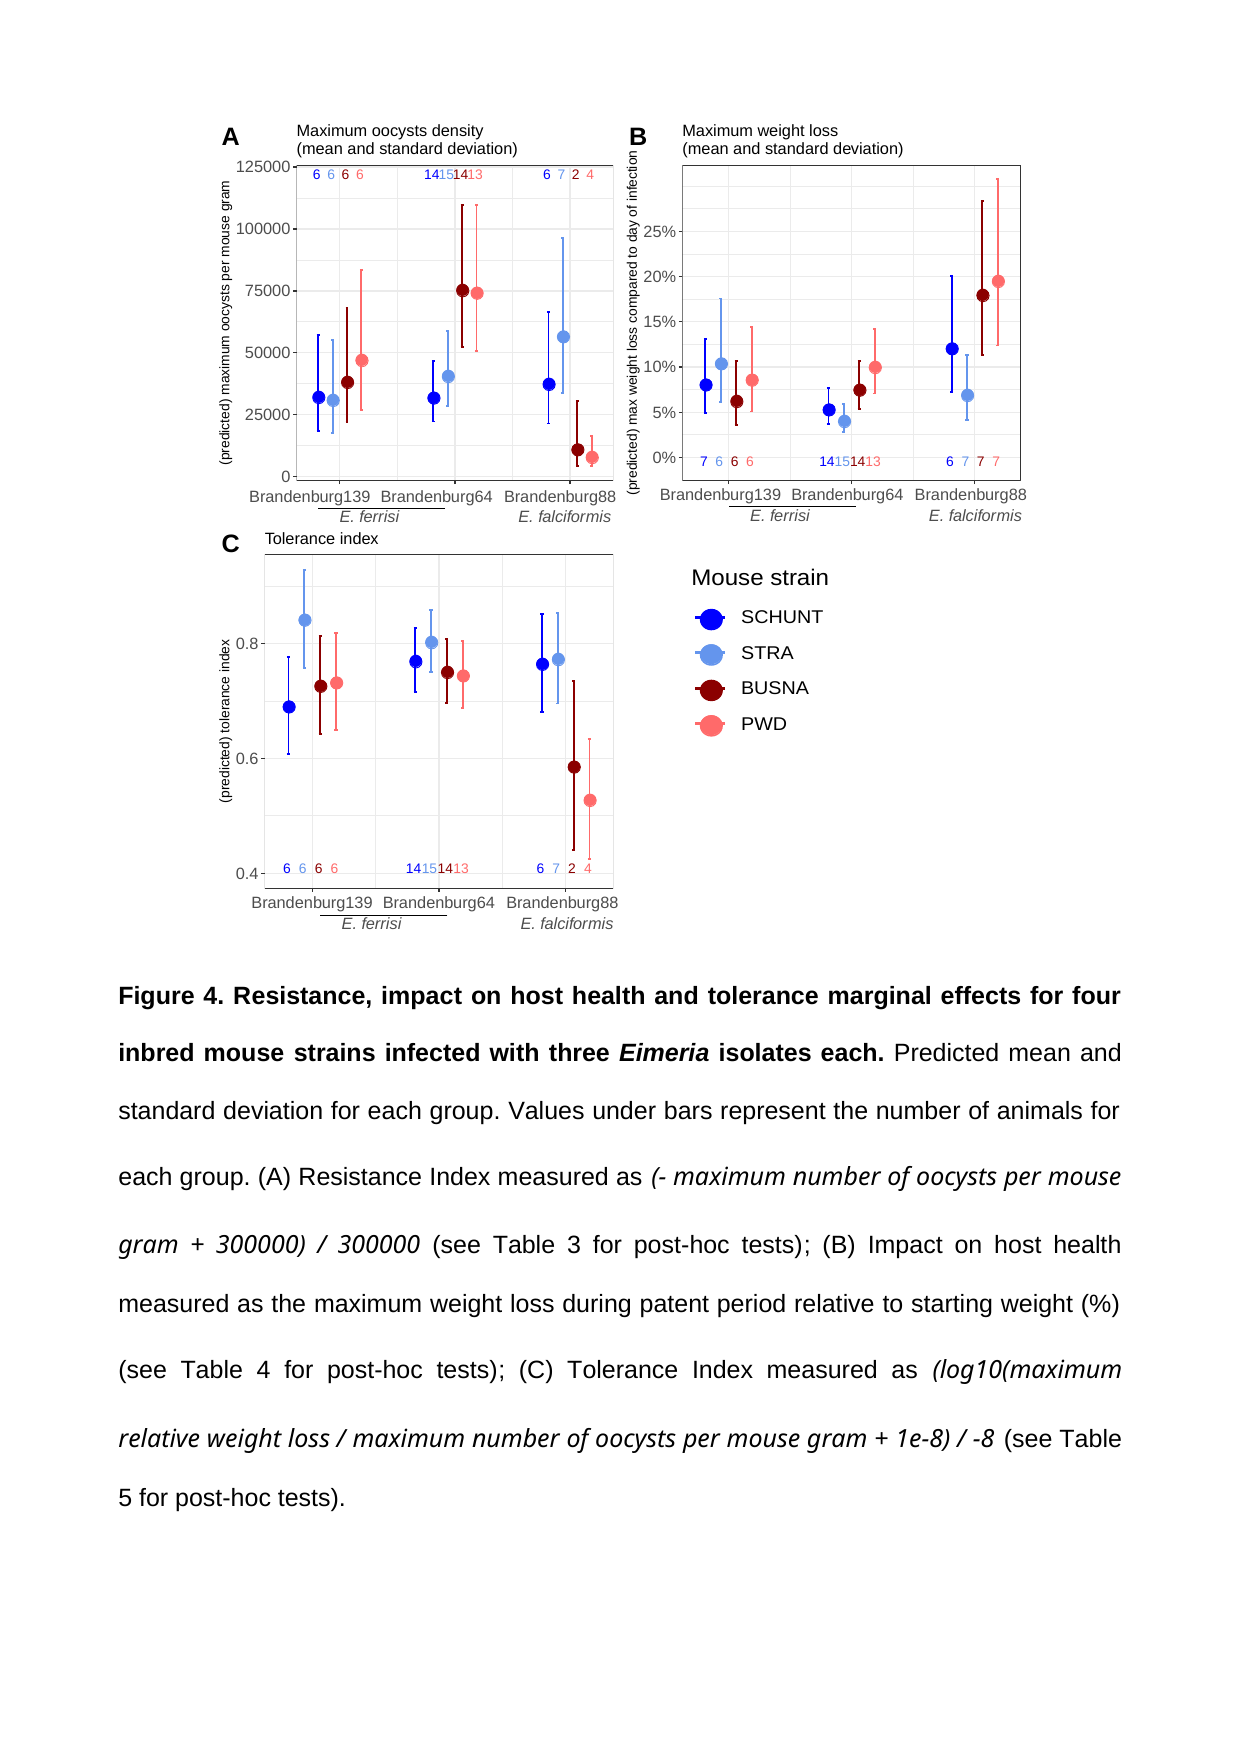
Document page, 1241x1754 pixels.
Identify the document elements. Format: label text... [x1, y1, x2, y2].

text Figure 4. Resistance, impact on host health and tolerance marginal effects for four inbred mouse strains infected with three Eimeria isolates each. Predicted mean and standard deviation for each group. Values under bars represent the number of animals for each group. (A) Resistance Index measured as (- maximum number of oocysts per mouse gram + 300000) / 300000 (see Table 3 for post-hoc tests); (B) Impact on host health measured as the maximum weight loss during patent period relative to starting weight (%)(see Table 4 for post-hoc tests); (C) Tolerance Index measured as (log10(maximum relative weight loss / maximum number of oocysts per mouse gram + 1e-8) / -8 (see Table 5 for post-hoc tests). [118, 981, 1122, 1512]
